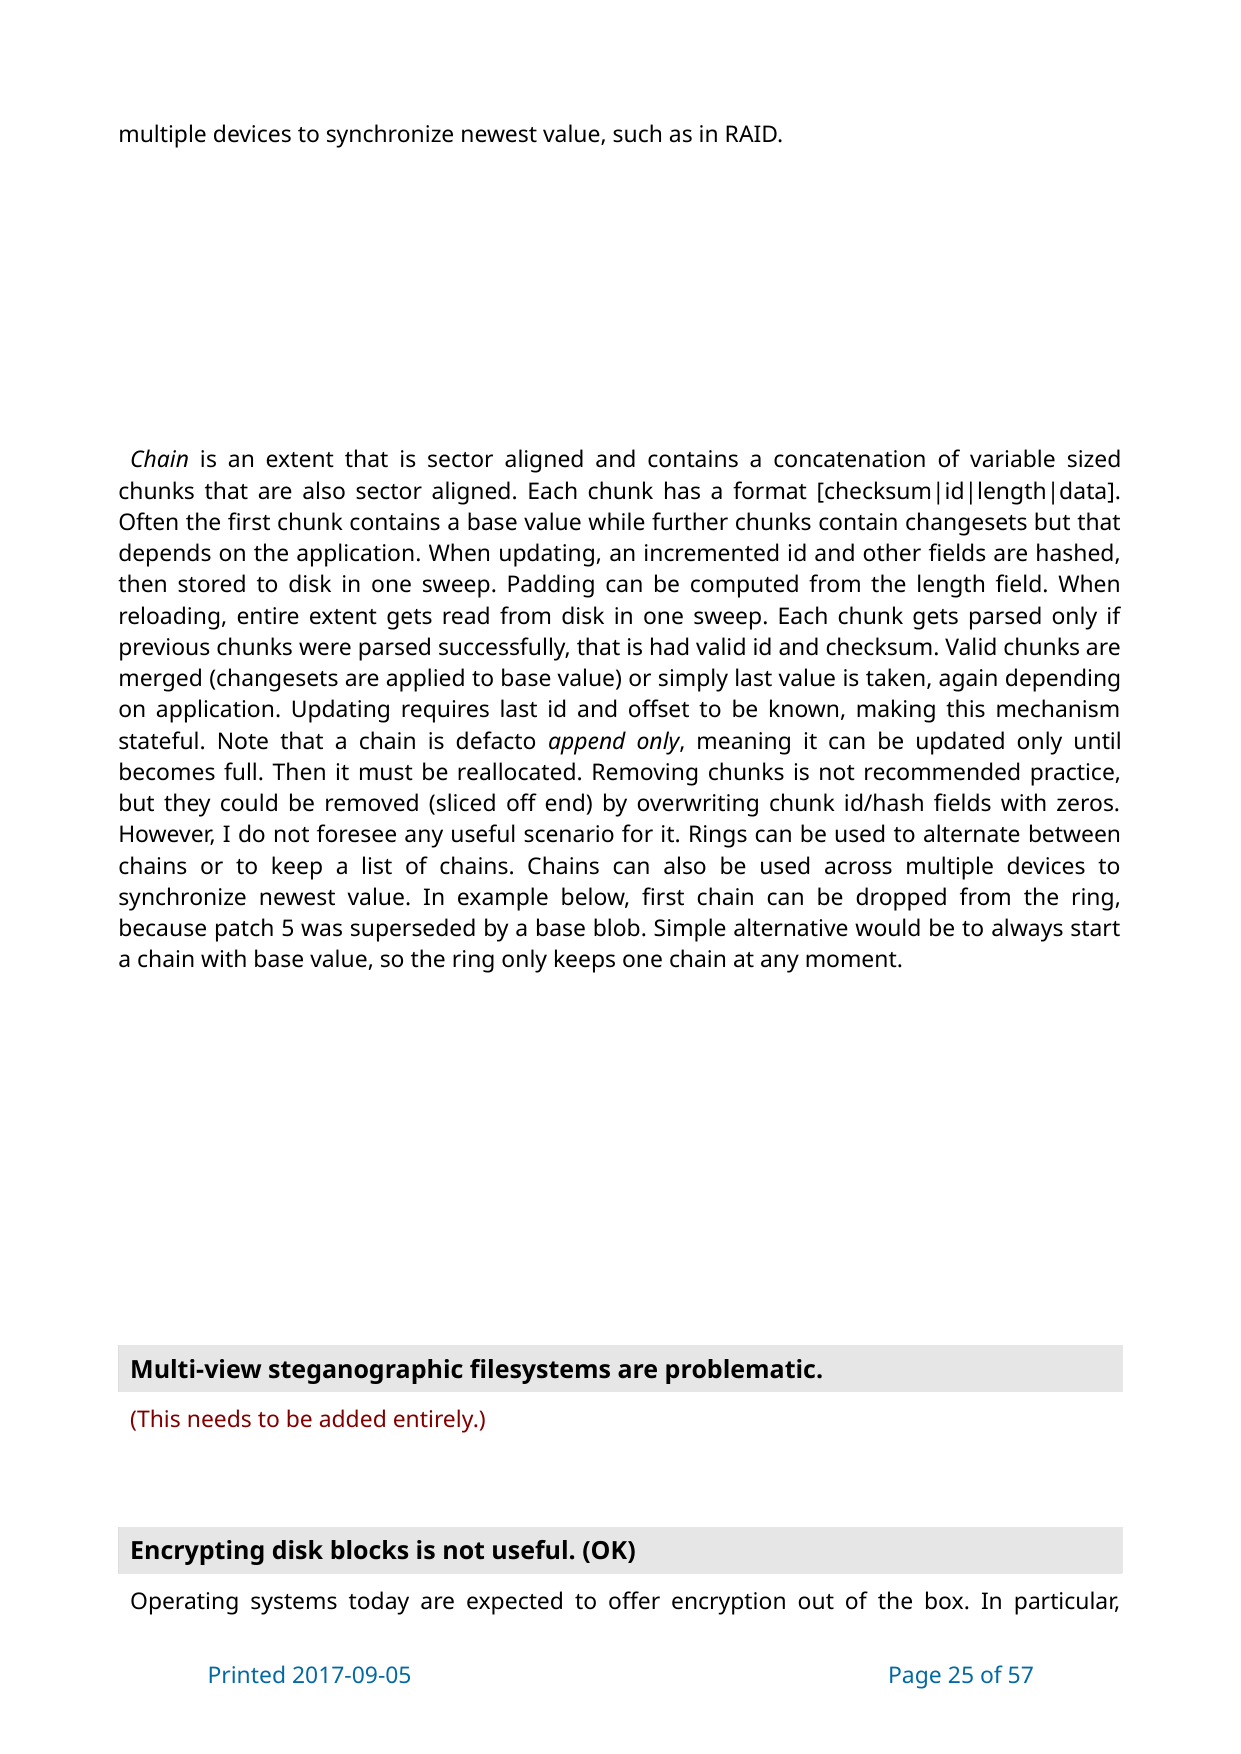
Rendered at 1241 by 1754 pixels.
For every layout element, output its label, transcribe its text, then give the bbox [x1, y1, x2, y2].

text Chain is an extent that is sector aligned and contains a concatenation of variable sized chunks that are also sector aligned. Each chunk has a format [checksum|id|length|data]. Often the first chunk contains a base value while further chunks contain changesets but that depends on the application. When updating, an incremented id and other fields are hashed, then stored to disk in one sweep. Padding can be computed from the length field. When reloading, entire extent gets read from disk in one sweep. Each chunk gets parsed only if previous chunks were parsed successfully, that is had valid id and checksum. Valid chunks are merged (changesets are applied to base value) or simply last value is taken, again depending on application. Updating requires last id and offset to be known, making this mechanism stateful. Note that a chain is defacto append only, meaning it can be updated only until becomes full. Then it must be reallocated. Removing chunks is not recommended practice, but they could be removed (sliced off end) by overwriting chunk id/hash fields with zeros. However, I do not foresee any useful scenario for it. Rings can be used to alternate between chains or to keep a list of chains. Chains can also be used across multiple devices to synchronize newest value. In example below, first chain can be dropped from the ring, because patch 5 was superseded by a base blob. Simple alternative would be to always start a chain with base value, so the ring only keeps one chain at any moment. [118, 443, 1122, 975]
text Operating systems today are expected to offer encryption out of the box. In particular, [118, 1584, 1122, 1616]
subtitle Encrypting disk blocks is not useful. (OK) [119, 1528, 1122, 1573]
text multiple devices to synchronize newest value, such as in RAID. [118, 118, 1122, 149]
text (This needs to be added entirely.) [118, 1403, 1122, 1434]
subtitle Multi-view steganographic filesystems are problematic. [119, 1346, 1122, 1391]
